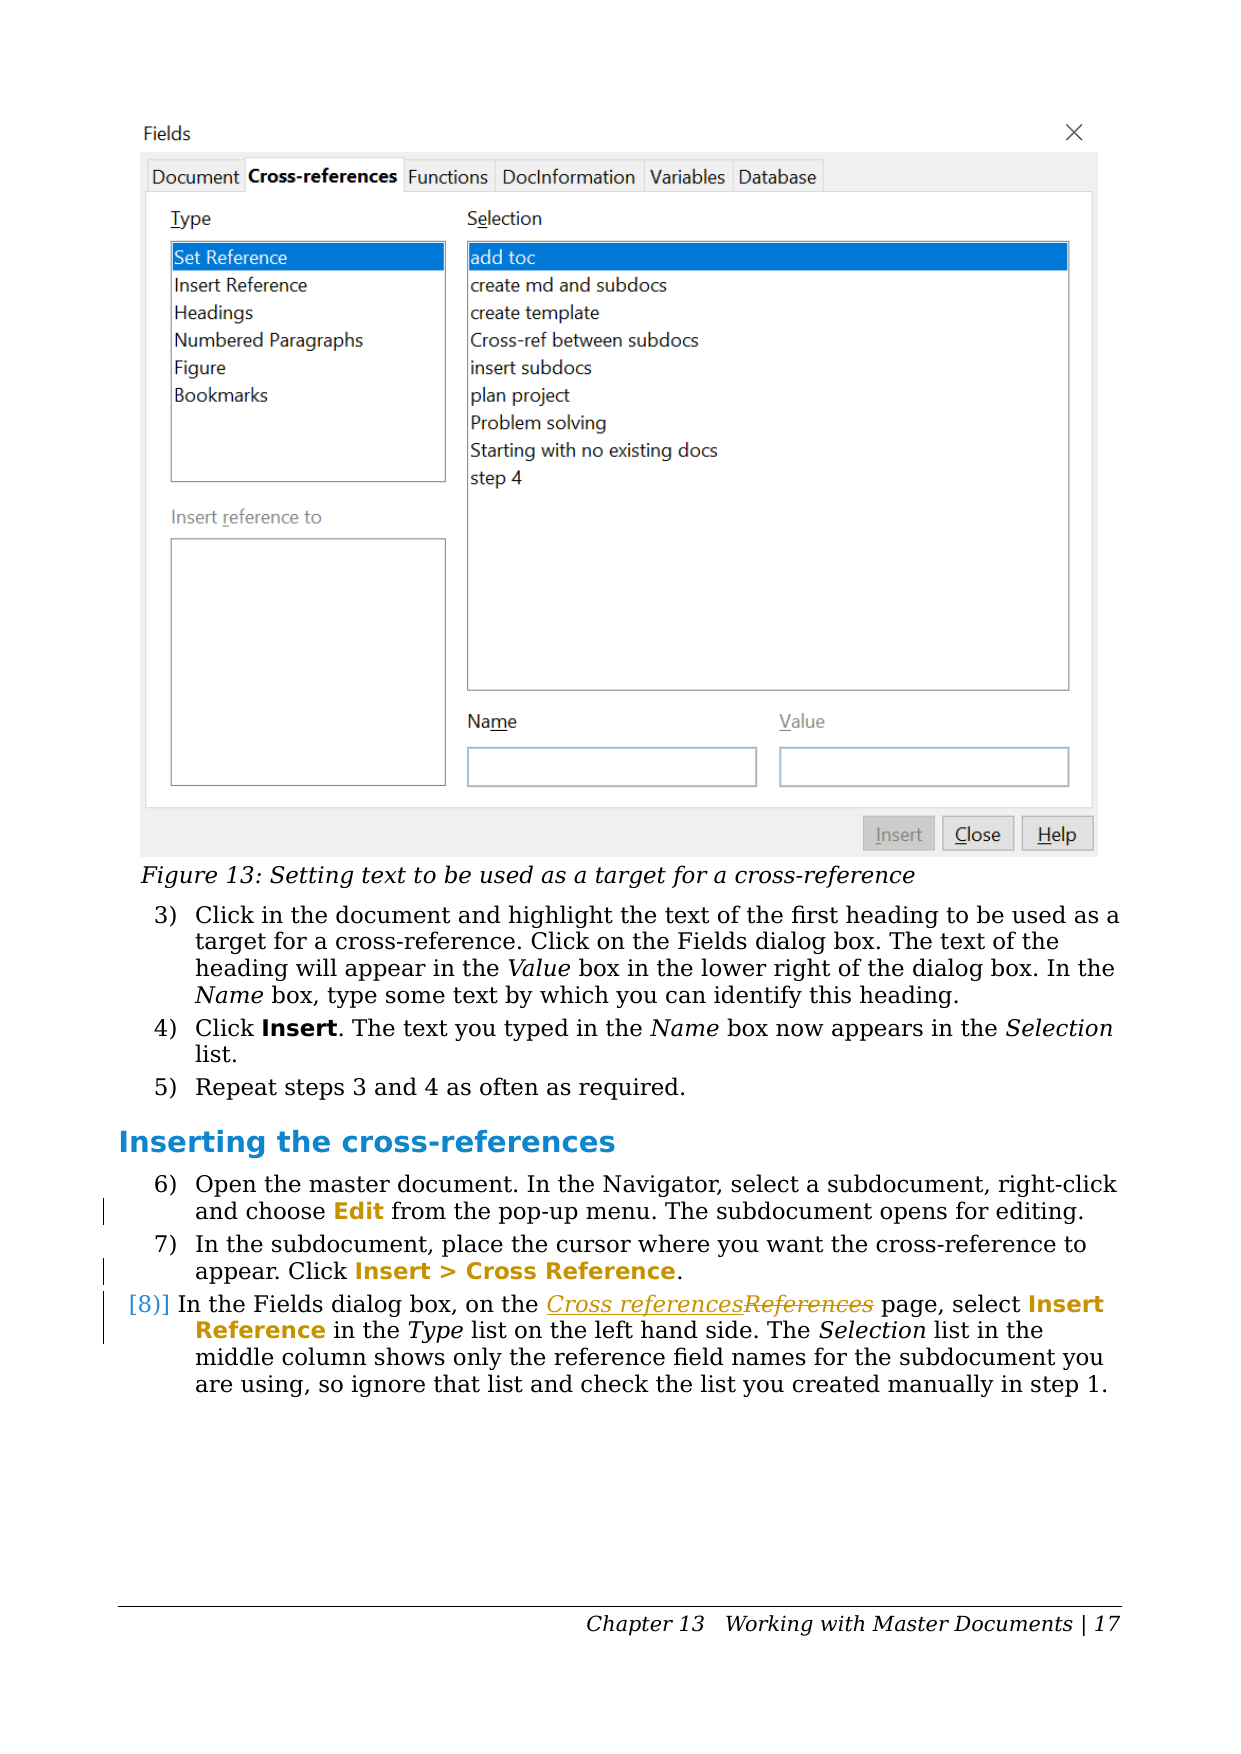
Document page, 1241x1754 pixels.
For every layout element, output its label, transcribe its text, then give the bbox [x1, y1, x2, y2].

list Repeat steps 3 and 4 as often as required. [177, 1074, 1122, 1101]
subtitle Inserting the cross-references [118, 1125, 1122, 1159]
picture [140, 118, 1098, 857]
list Open the master document. In the Navigator, select a subdocument, right-click and choose Edit from the pop-up menu. The subdocument opens for editing. [177, 1172, 1122, 1225]
list Click Insert. The text you typed in the Name box now appears in the Selection list. [177, 1015, 1122, 1068]
text Figure 13: Setting text to be used as a target for a cross-reference [141, 863, 1099, 889]
list Click in the document and highlight the text of the first heading to be used as a target for a cross-reference. Click on the Fields dialog box. The text of the heading will appear in the Value box in the lower right of the dialog box. In the Name box, type some text by which you can identify this heading. [177, 902, 1122, 1008]
list In the subdocument, place the cursor where you want the cross-reference to appear. Click Insert > Cross Reference. [177, 1231, 1122, 1284]
list In the Fields dialog box, on the Cross references page, select Insert Reference in the Type list on the left hand side. The Selection list in the middle column shows only the reference field names for the subdocument you are using, so ignore that list and check the list you created manually in step 1. [177, 1291, 1122, 1397]
